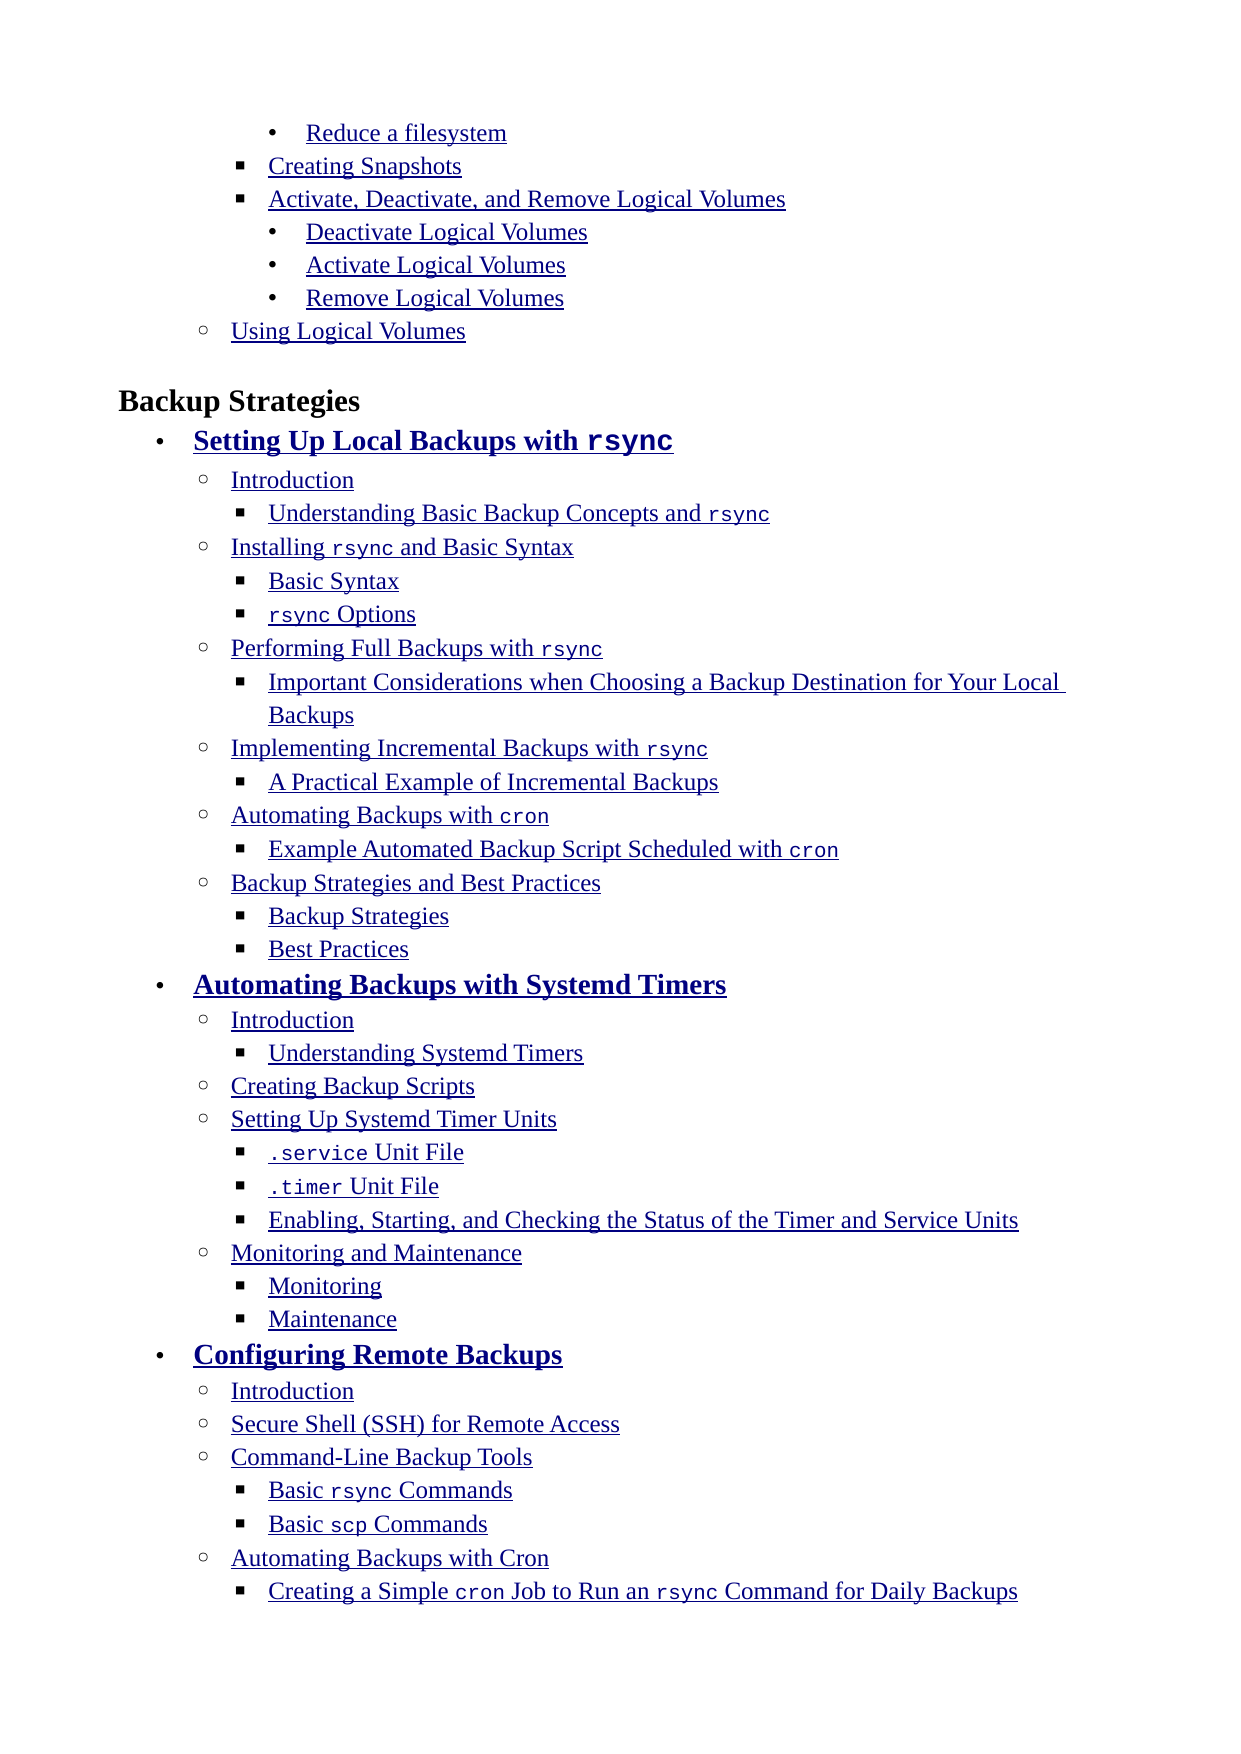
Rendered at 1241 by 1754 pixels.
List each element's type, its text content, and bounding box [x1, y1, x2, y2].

list Activate, Deactivate, and Remove Logical Volumes [231, 184, 1122, 213]
list Backup Strategies [231, 901, 1122, 929]
list Command-Line Backup Tools [193, 1442, 1122, 1471]
list Enabling, Starting, and Checking the Status of the Timer and Service Units [231, 1205, 1122, 1234]
list Basic Syntax [231, 566, 1122, 594]
list Basic scp Commands [231, 1509, 1122, 1538]
list Introduction [193, 465, 1122, 494]
list A Practical Example of Incremental Backups [231, 767, 1122, 796]
list Reduce a filesystem [268, 118, 1122, 147]
list Secure Shell (SSH) for Remote Access [193, 1409, 1122, 1438]
list Important Considerations when Choosing a Backup Destination for Your Local Backups [231, 667, 1122, 728]
list rsync Options [231, 599, 1122, 628]
list Backup Strategies and Best Practices [193, 868, 1122, 896]
list Basic rsync Commands [231, 1475, 1122, 1504]
list Creating a Simple cron Job to Run an rsync Command for Daily Backups [231, 1576, 1122, 1606]
list Automating Backups with Systemd Timers [156, 967, 1122, 1000]
list Using Logical Volumes [193, 316, 1122, 345]
list Setting Up Systemd Timer Units [193, 1104, 1122, 1133]
list Monitoring [231, 1271, 1122, 1300]
list Introduction [193, 1005, 1122, 1034]
list Example Automated Backup Script Scheduled with cron [231, 834, 1122, 863]
list Understanding Basic Backup Concepts and rsync [231, 498, 1122, 527]
list .service Unit File [231, 1137, 1122, 1167]
list Creating Backup Scripts [193, 1071, 1122, 1100]
list Maintenance [231, 1304, 1122, 1333]
list Activate Logical Volumes [268, 250, 1122, 279]
list Automating Backups with cron [193, 800, 1122, 829]
list Understanding Systemd Timers [231, 1038, 1122, 1067]
list Creating Snapshots [231, 151, 1122, 180]
list Remove Logical Volumes [268, 283, 1122, 312]
list Deactivate Logical Volumes [268, 217, 1122, 246]
list Implementing Incremental Backups with rsync [193, 733, 1122, 762]
text Backup Strategies [118, 382, 1122, 418]
list Performing Full Backups with rsync [193, 633, 1122, 662]
list Configuring Remote Backups [156, 1337, 1122, 1371]
list Best Practices [231, 934, 1122, 962]
list Automating Backups with Cron [193, 1543, 1122, 1572]
list Setting Up Local Backups with rsync [156, 423, 1122, 459]
list Installing rsync and Basic Syntax [193, 532, 1122, 561]
list Introduction [193, 1376, 1122, 1405]
list .timer Unit File [231, 1171, 1122, 1201]
list Monitoring and Maintenance [193, 1238, 1122, 1267]
